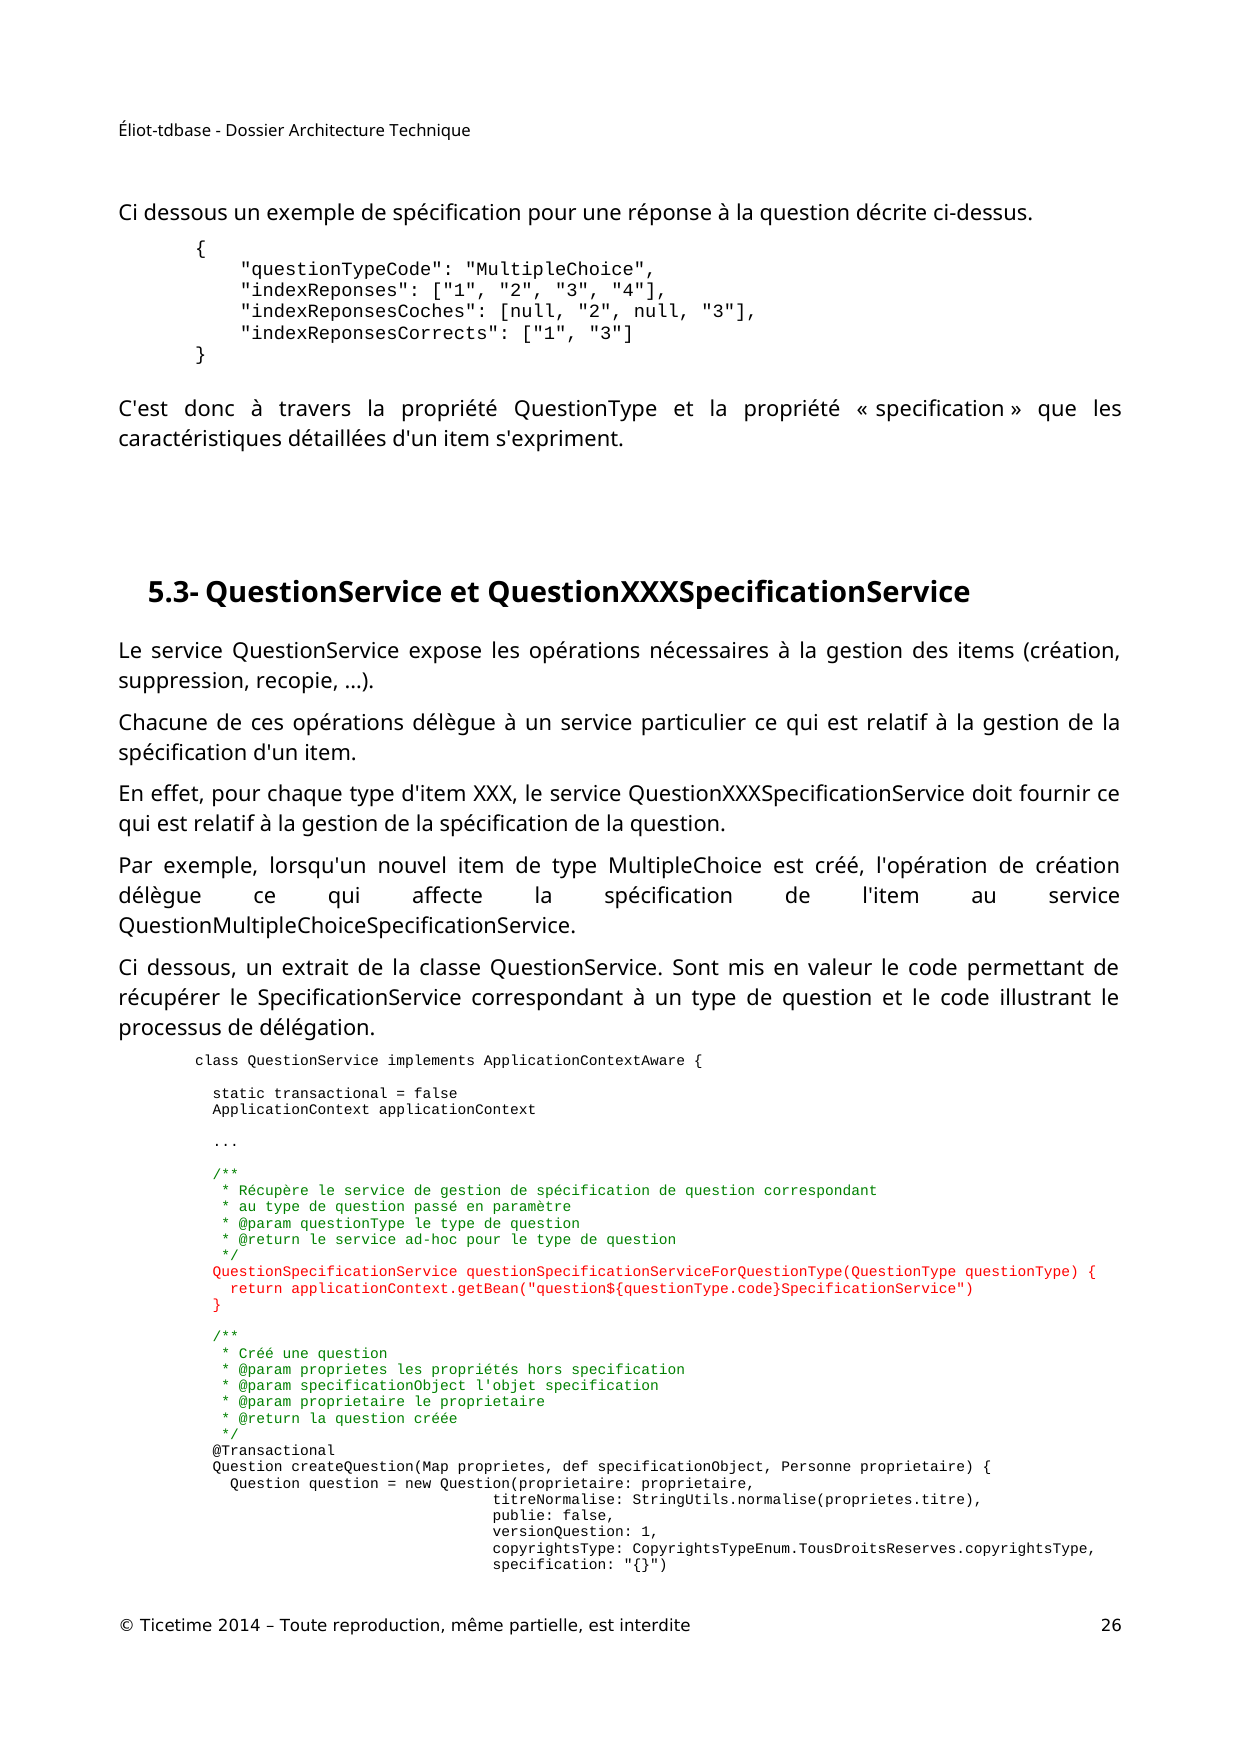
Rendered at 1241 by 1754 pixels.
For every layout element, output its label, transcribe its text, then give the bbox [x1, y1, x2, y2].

subtitle QuestionService et QuestionXXXSpecificationService [118, 571, 1122, 611]
text /** [195, 1330, 1122, 1346]
text Le service QuestionService expose les opérations nécessaires à la gestion des items (création, suppression, recopie, …). [118, 635, 1122, 695]
text @Transactional [195, 1444, 1122, 1460]
text * au type de question passé en paramètre [195, 1200, 1122, 1216]
text Question question = new Question(proprietaire: proprietaire, [195, 1476, 1122, 1492]
text copyrightsType: CopyrightsTypeEnum.TousDroitsReserves.copyrightsType, [195, 1541, 1122, 1557]
text Chacune de ces opérations délègue à un service particulier ce qui est relatif à la gestion de la spécification d'un item. [118, 707, 1122, 767]
text "indexReponsesCoches": [null, "2", null, "3"], [195, 302, 1122, 324]
text "questionTypeCode": "MultipleChoice", [195, 260, 1122, 281]
text } [195, 345, 1122, 366]
text */ [195, 1427, 1122, 1444]
text static transactional = false [195, 1086, 1122, 1102]
text ApplicationContext applicationContext [195, 1102, 1122, 1119]
text En effet, pour chaque type d'item XXX, le service QuestionXXXSpecificationService doit fournir ce qui est relatif à la gestion de la spécification de la question. [118, 778, 1122, 838]
text */ [195, 1249, 1122, 1265]
text C'est donc à travers la propriété QuestionType et la propriété « specification » que les caractéristiques détaillées d'un item s'expriment. [118, 392, 1122, 452]
text /** [195, 1167, 1122, 1184]
text * @return le service ad-hoc pour le type de question [195, 1232, 1122, 1249]
text QuestionSpecificationService questionSpecificationServiceForQuestionType(QuestionType questionType) { [195, 1265, 1122, 1281]
text } [195, 1297, 1122, 1314]
text return applicationContext.getBean("question${questionType.code}SpecificationService") [195, 1281, 1122, 1297]
text * @return la question créée [195, 1411, 1122, 1427]
text Par exemple, lorsqu'un nouvel item de type MultipleChoice est créé, l'opération de création délègue ce qui affecte la spécification de l'item au service QuestionMultipleChoiceSpecificationService. [118, 850, 1122, 940]
text * @param specificationObject l'objet specification [195, 1379, 1122, 1395]
text "indexReponsesCorrects": ["1", "3"] [195, 324, 1122, 345]
text specification: "{}") [195, 1557, 1122, 1574]
text * @param proprietes les propriétés hors specification [195, 1362, 1122, 1379]
text * Récupère le service de gestion de spécification de question correspondant [195, 1184, 1122, 1200]
text ... [195, 1135, 1122, 1151]
text titreNormalise: StringUtils.normalise(proprietes.titre), [195, 1492, 1122, 1509]
text { [195, 239, 1122, 260]
text "indexReponses": ["1", "2", "3", "4"], [195, 281, 1122, 302]
text Ci dessous un exemple de spécification pour une réponse à la question décrite ci-dessus. [118, 197, 1122, 227]
text * @param questionType le type de question [195, 1216, 1122, 1232]
text Question createQuestion(Map proprietes, def specificationObject, Personne proprietaire) { [195, 1460, 1122, 1476]
text publie: false, [195, 1509, 1122, 1525]
text * @param proprietaire le proprietaire [195, 1395, 1122, 1411]
text class QuestionService implements ApplicationContextAware { [195, 1054, 1122, 1070]
text * Créé une question [195, 1346, 1122, 1362]
text versionQuestion: 1, [195, 1525, 1122, 1541]
text Ci dessous, un extrait de la classe QuestionService. Sont mis en valeur le code permettant de récupérer le SpecificationService correspondant à un type de question et le code illustrant le processus de délégation. [118, 952, 1122, 1042]
